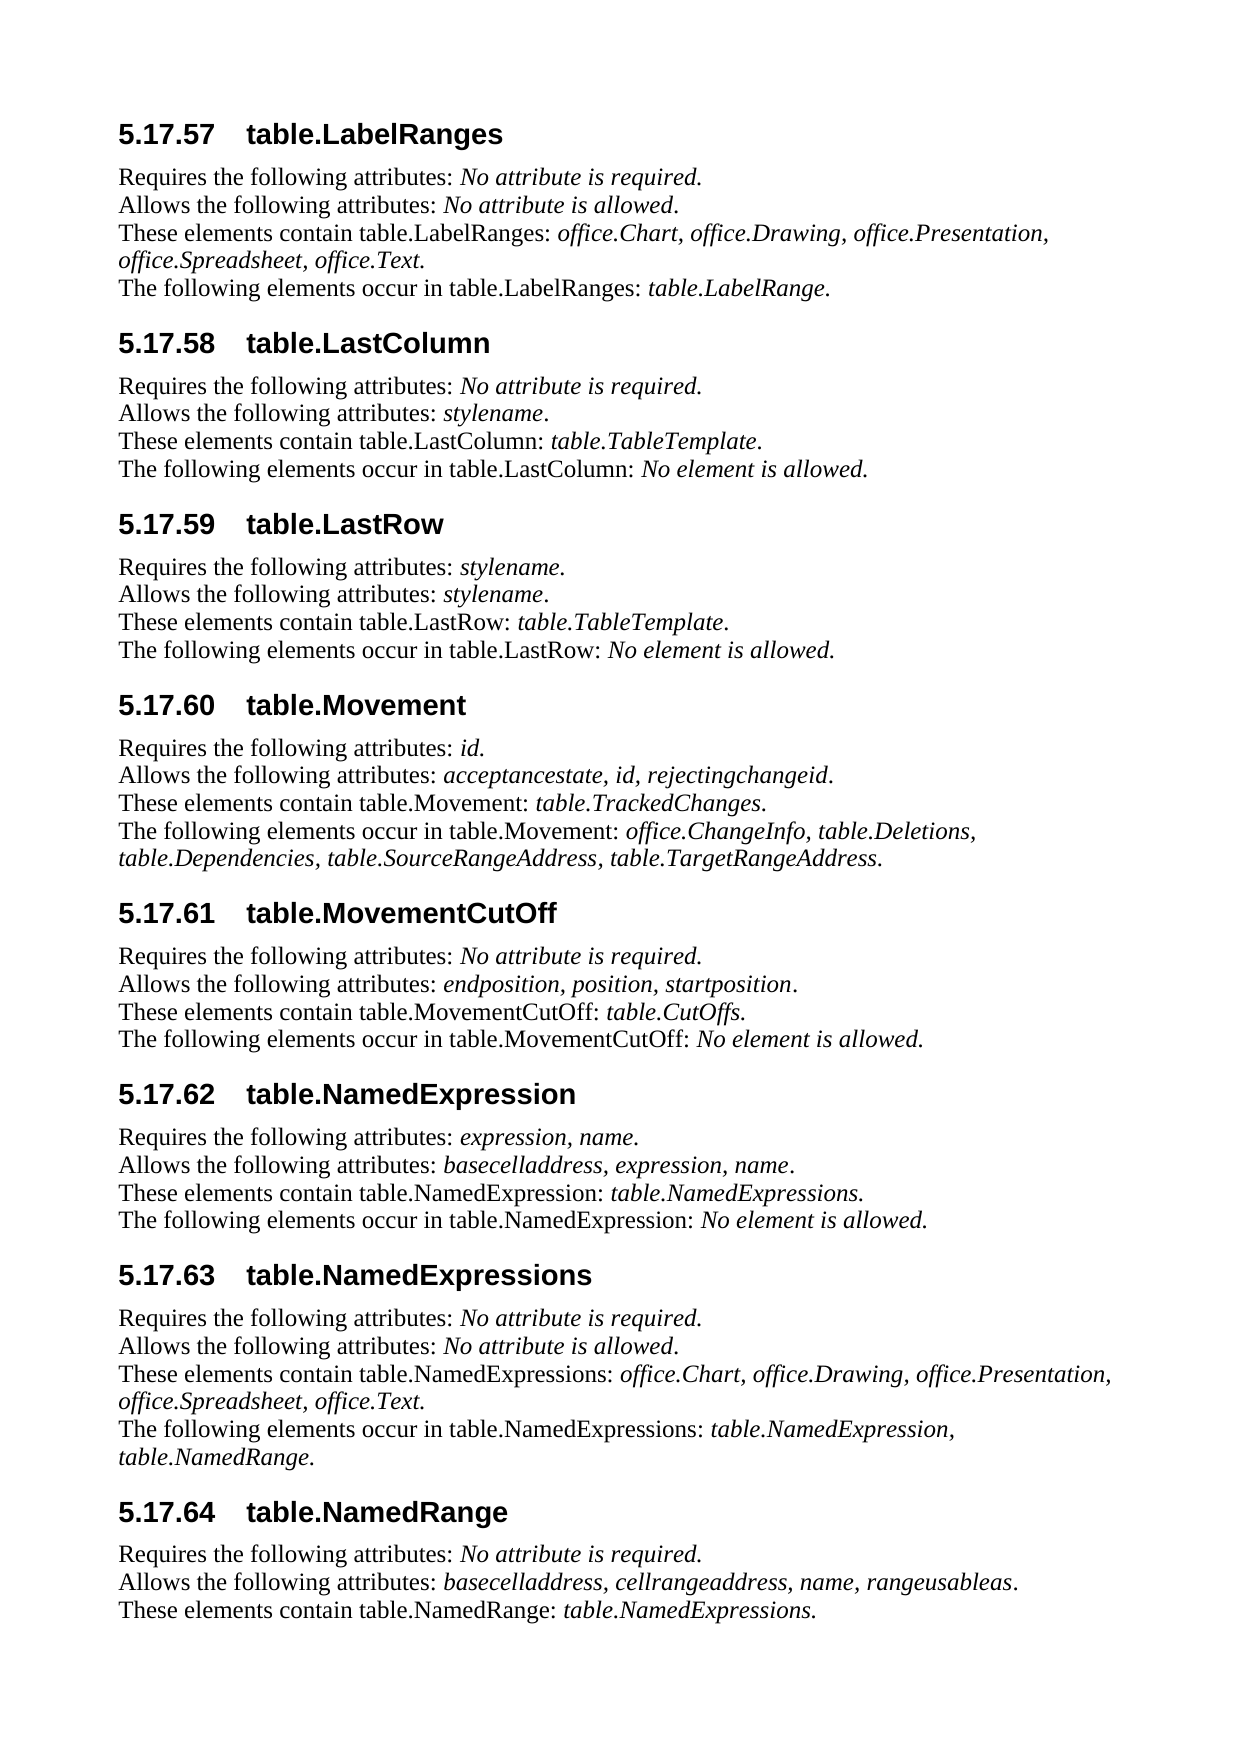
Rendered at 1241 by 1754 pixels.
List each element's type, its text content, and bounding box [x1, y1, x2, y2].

subtitle table.NamedRange [118, 1496, 1122, 1528]
subtitle table.LastColumn [118, 327, 1122, 359]
subtitle table.MovementCutOff [118, 897, 1122, 930]
text The following elements occur in table.LabelRanges: table.LabelRange. [118, 274, 1122, 302]
text Allows the following attributes: basecelladdress, cellrangeaddress, name, rangeusableas. [118, 1568, 1122, 1596]
text These elements contain table.LabelRanges: office.Chart, office.Drawing, office.Presentation, office.Spreadsheet, office.Text. [118, 219, 1122, 274]
subtitle table.NamedExpression [118, 1078, 1122, 1111]
text Allows the following attributes: No attribute is allowed. [118, 191, 1122, 219]
text The following elements occur in table.Movement: office.ChangeInfo, table.Deletions, table.Dependencies, table.SourceRangeAddress, table.TargetRangeAddress. [118, 817, 1122, 872]
text Allows the following attributes: No attribute is allowed. [118, 1332, 1122, 1360]
text These elements contain table.Movement: table.TrackedChanges. [118, 789, 1122, 817]
subtitle table.NamedExpressions [118, 1259, 1122, 1292]
text The following elements occur in table.MovementCutOff: No element is allowed. [118, 1026, 1122, 1053]
text Requires the following attributes: stylename. [118, 553, 1122, 581]
text Allows the following attributes: acceptancestate, id, rejectingchangeid. [118, 761, 1122, 789]
text Allows the following attributes: basecelladdress, expression, name. [118, 1151, 1122, 1179]
text These elements contain table.LastRow: table.TableTemplate. [118, 608, 1122, 636]
text Allows the following attributes: stylename. [118, 399, 1122, 427]
text These elements contain table.LastColumn: table.TableTemplate. [118, 427, 1122, 455]
text Requires the following attributes: No attribute is required. [118, 942, 1122, 970]
text The following elements occur in table.LastColumn: No element is allowed. [118, 455, 1122, 483]
text Requires the following attributes: id. [118, 734, 1122, 761]
text Allows the following attributes: endposition, position, startposition. [118, 970, 1122, 998]
text The following elements occur in table.NamedExpressions: table.NamedExpression, table.NamedRange. [118, 1415, 1122, 1471]
text These elements contain table.NamedRange: table.NamedExpressions. [118, 1596, 1122, 1624]
text Allows the following attributes: stylename. [118, 581, 1122, 608]
text Requires the following attributes: No attribute is required. [118, 163, 1122, 191]
text The following elements occur in table.LastRow: No element is allowed. [118, 636, 1122, 664]
text The following elements occur in table.NamedExpression: No element is allowed. [118, 1206, 1122, 1234]
text Requires the following attributes: expression, name. [118, 1123, 1122, 1151]
text These elements contain table.NamedExpressions: office.Chart, office.Drawing, office.Presentation, office.Spreadsheet, office.Text. [118, 1360, 1122, 1415]
text Requires the following attributes: No attribute is required. [118, 1304, 1122, 1332]
text Requires the following attributes: No attribute is required. [118, 1541, 1122, 1568]
text These elements contain table.MovementCutOff: table.CutOffs. [118, 998, 1122, 1026]
subtitle table.LabelRanges [118, 118, 1122, 151]
subtitle table.LastRow [118, 508, 1122, 540]
text Requires the following attributes: No attribute is required. [118, 372, 1122, 399]
text These elements contain table.NamedExpression: table.NamedExpressions. [118, 1179, 1122, 1206]
subtitle table.Movement [118, 689, 1122, 721]
